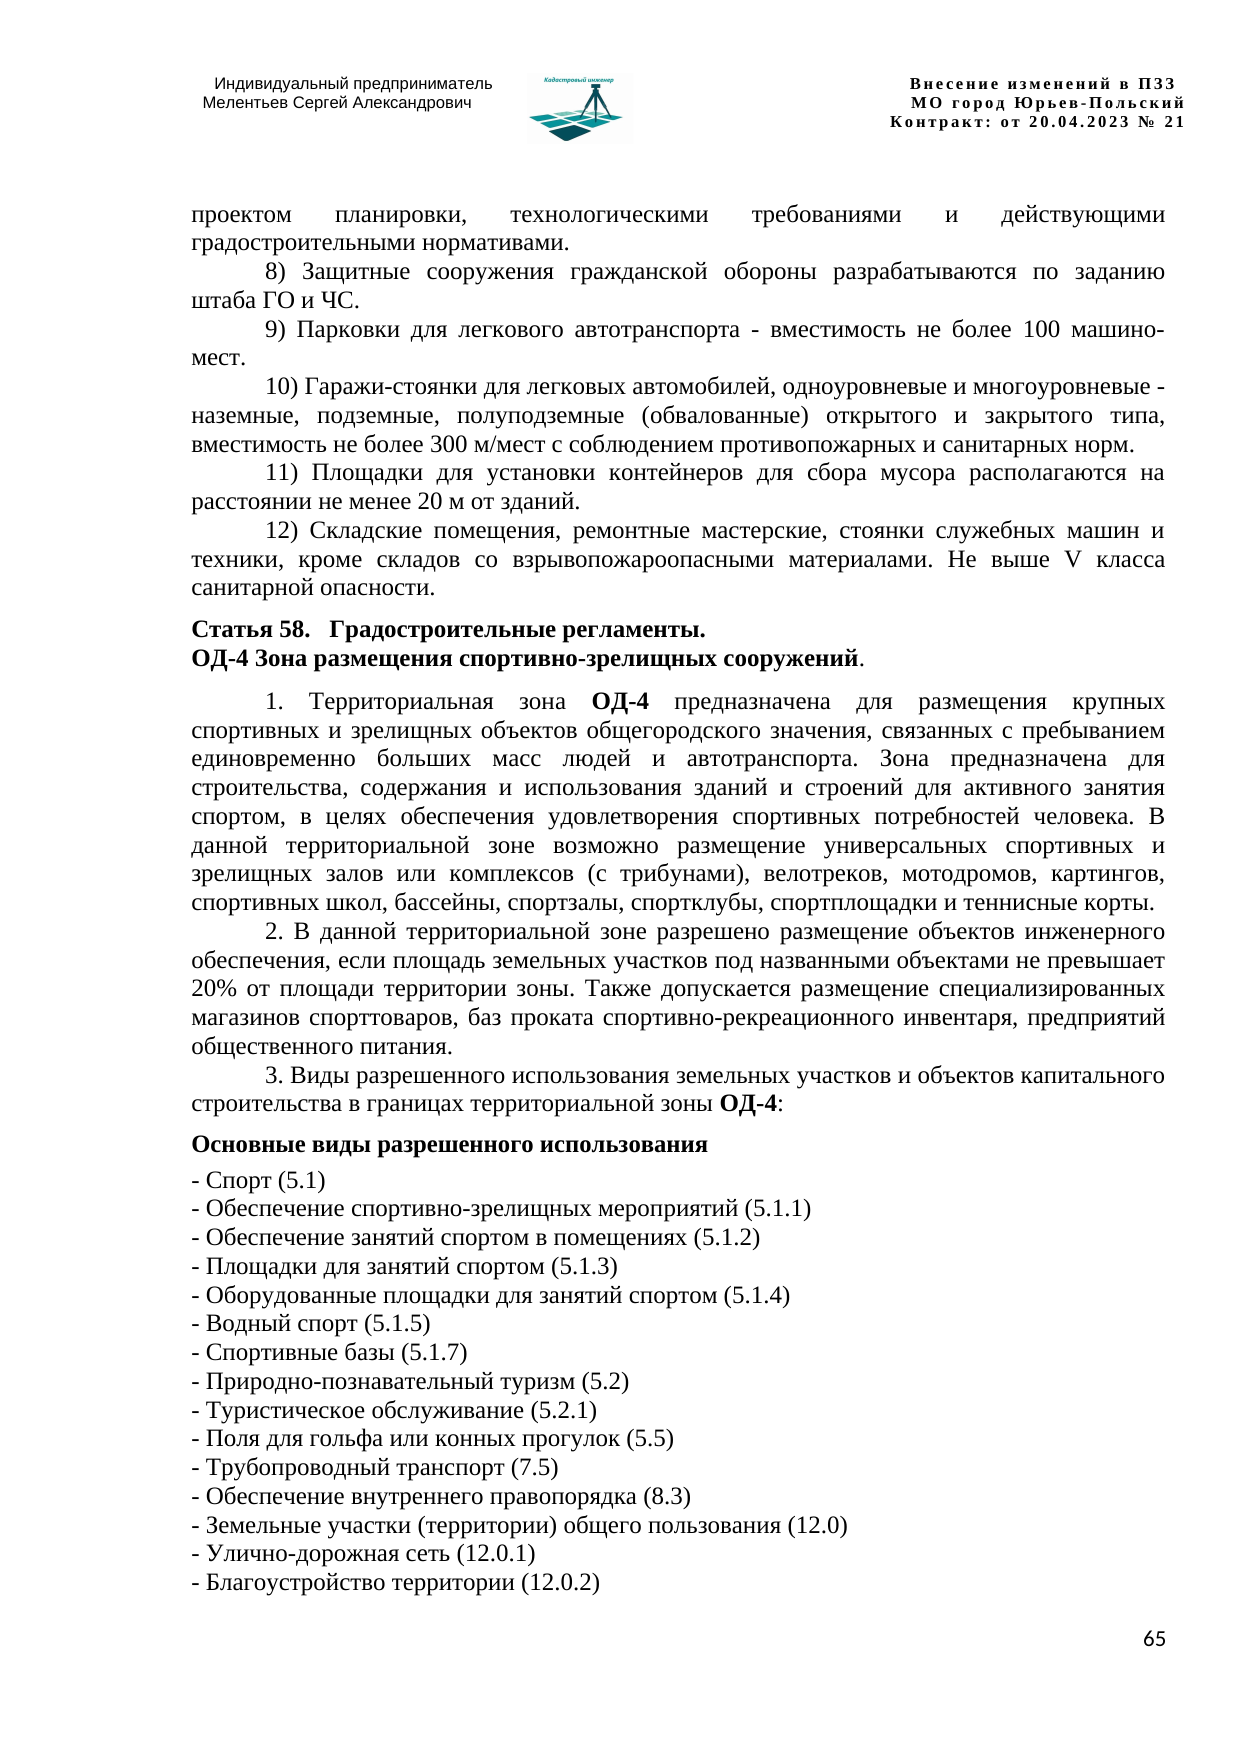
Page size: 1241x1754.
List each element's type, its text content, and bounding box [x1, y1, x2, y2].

text - Спортивные базы (5.1.7) [191, 1337, 1166, 1366]
text ОД-4 Зона размещения спортивно-зрелищных сооружений. [191, 643, 1166, 672]
text 8) Защитные сооружения гражданской обороны разрабатываются по заданию штаба ГО и ЧС. [191, 256, 1166, 314]
text - Водный спорт (5.1.5) [191, 1308, 1166, 1337]
picture [527, 73, 634, 144]
text 10) Гаражи-стоянки для легковых автомобилей, одноуровневые и многоуровневые - наземные, подземные, полуподземные (обвалованные) открытого и закрытого типа, вместимость не более 300 м/мест с соблюдением противопожарных и санитарных норм. [191, 371, 1166, 457]
text - Поля для гольфа или конных прогулок (5.5) [191, 1423, 1166, 1452]
text 9) Парковки для легкового автотранспорта - вместимость не более 100 машино-мест. [191, 314, 1166, 371]
text - Обеспечение занятий спортом в помещениях (5.1.2) [191, 1222, 1166, 1251]
text - Природно-познавательный туризм (5.2) [191, 1366, 1166, 1395]
text - Оборудованные площадки для занятий спортом (5.1.4) [191, 1280, 1166, 1308]
text - Туристическое обслуживание (5.2.1) [191, 1395, 1166, 1423]
text Основные виды разрешенного использования [191, 1129, 1166, 1158]
text 2. В данной территориальной зоне разрешено размещение объектов инженерного обеспечения, если площадь земельных участков под названными объектами не превышает 20% от площади территории зоны. Также допускается размещение специализированных магазинов спорттоваров, баз проката спортивно-рекреационного инвентаря, предприятий общественного питания. [191, 916, 1166, 1060]
text 12) Складские помещения, ремонтные мастерские, стоянки служебных машин и техники, кроме складов со взрывопожароопасными материалами. Не выше V класса санитарной опасности. [191, 515, 1166, 601]
text - Трубопроводный транспорт (7.5) [191, 1452, 1166, 1481]
text - Спорт (5.1) [191, 1165, 1166, 1193]
text 3. Виды разрешенного использования земельных участков и объектов капитального строительства в границах территориальной зоны ОД-4: [191, 1060, 1166, 1117]
text - Площадки для занятий спортом (5.1.3) [191, 1251, 1166, 1280]
text - Улично-дорожная сеть (12.0.1) [191, 1538, 1166, 1567]
text 11) Площадки для установки контейнеров для сбора мусора располагаются на расстоянии не менее 20 м от зданий. [191, 457, 1166, 515]
text - Благоустройство территории (12.0.2) [191, 1567, 1166, 1596]
text 1. Территориальная зона ОД-4 предназначена для размещения крупных спортивных и зрелищных объектов общегородского значения, связанных с пребыванием единовременно больших масс людей и автотранспорта. Зона предназначена для строительства, содержания и использования зданий и строений для активного занятия спортом, в целях обеспечения удовлетворения спортивных потребностей человека. В данной территориальной зоне возможно размещение универсальных спортивных и зрелищных залов или комплексов (с трибунами), велотреков, мотодромов, картингов, спортивных школ, бассейны, спортзалы, спортклубы, спортплощадки и теннисные корты. [191, 686, 1166, 916]
text - Обеспечение внутреннего правопорядка (8.3) [191, 1481, 1166, 1510]
text Статья 58. Градостроительные регламенты. [191, 614, 1166, 643]
text - Обеспечение спортивно-зрелищных мероприятий (5.1.1) [191, 1193, 1166, 1222]
text проектом планировки, технологическими требованиями и действующими градостроительными нормативами. [191, 199, 1166, 256]
text - Земельные участки (территории) общего пользования (12.0) [191, 1510, 1166, 1538]
